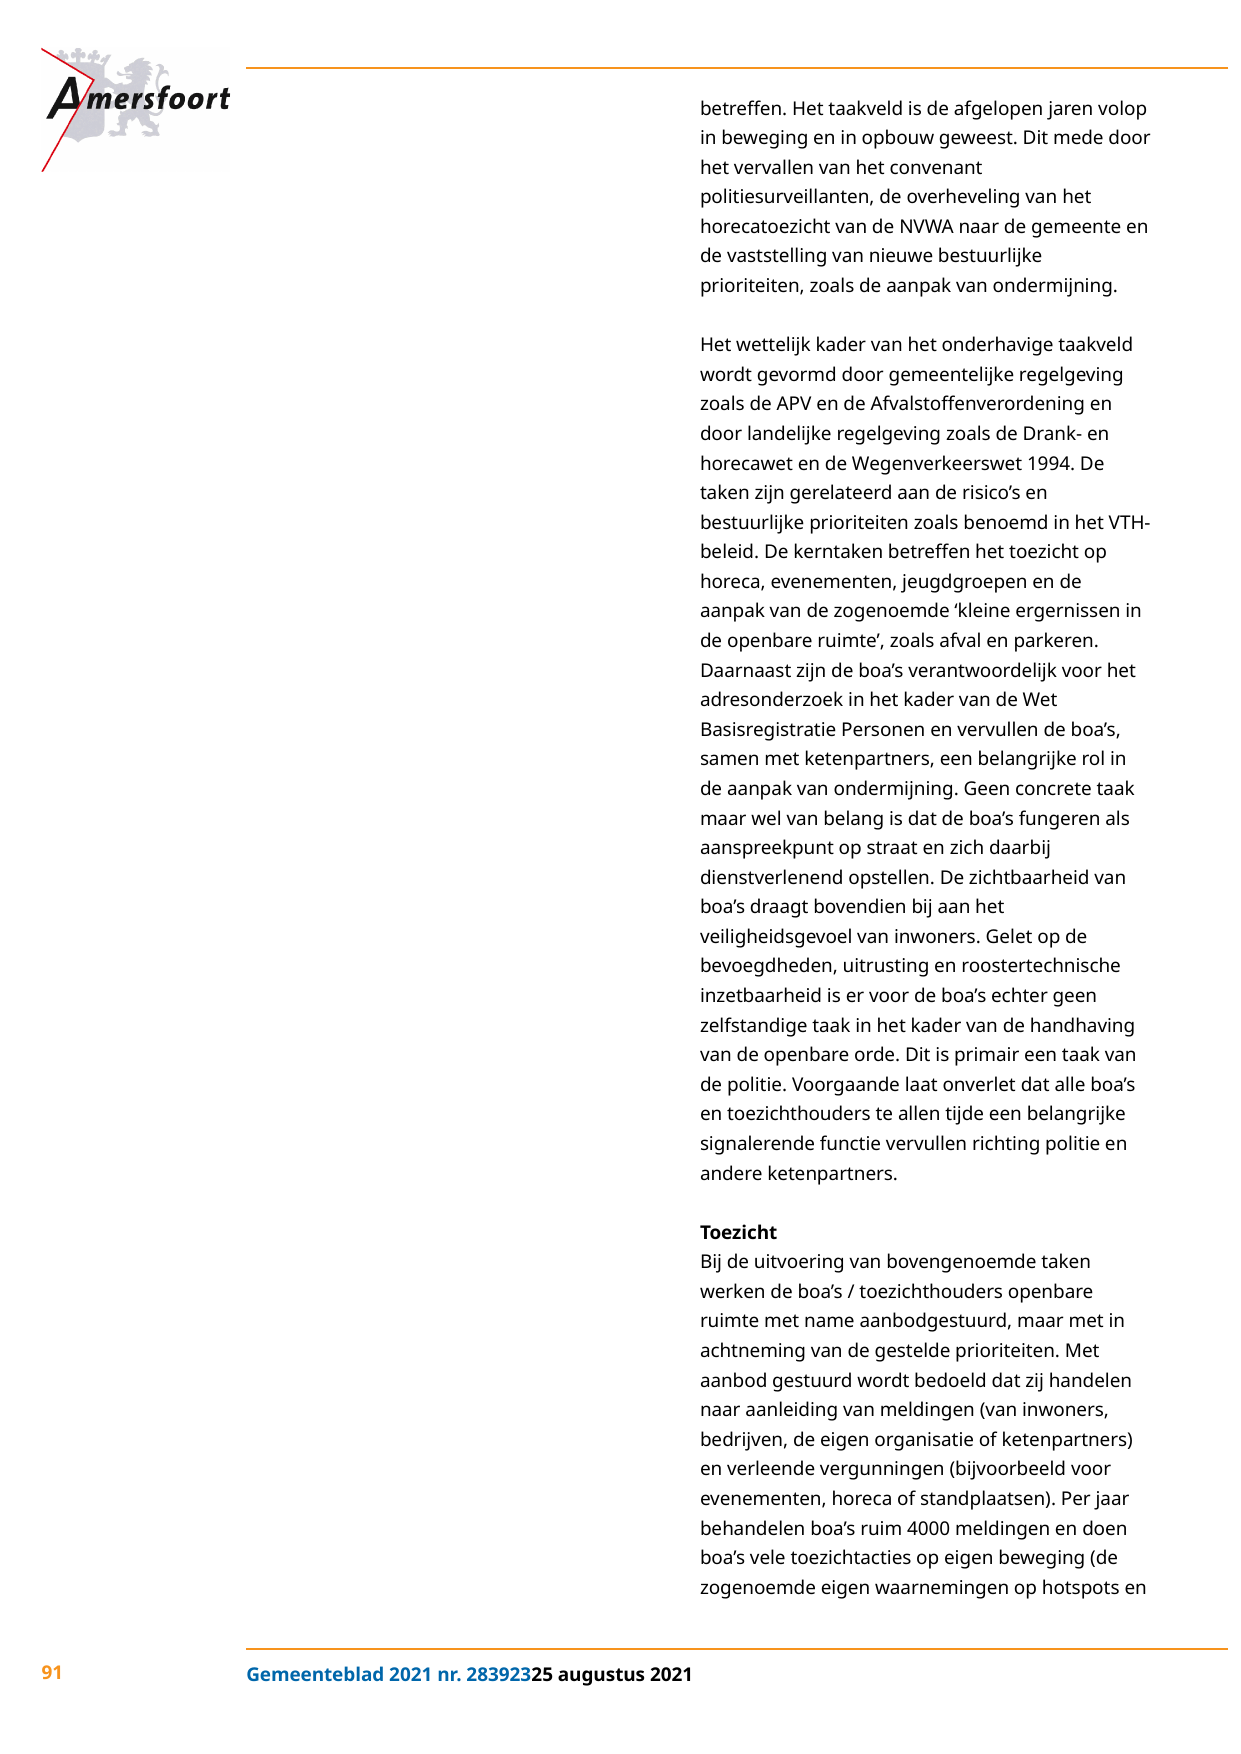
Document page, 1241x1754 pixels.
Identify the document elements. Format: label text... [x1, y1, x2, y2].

picture [41, 47, 231, 172]
table_cell [248, 95, 700, 1600]
table_cell betreffen. Het taakveld is de afgelopen jaren volop in beweging en in opbouw geweest. Dit mede door het vervallen van het convenant politiesurveillanten, de overheveling van het horecatoezicht van de NVWA naar de gemeente en de vaststelling van nieuwe bestuurlijke prioriteiten, zoals de aanpak van ondermijning. Het wettelijk kader van het onderhavige taakveld wordt gevormd door gemeentelijke regelgeving zoals de APV en de Afvalstoffenverordening en door landelijke regelgeving zoals de Drank- en horecawet en de Wegenverkeerswet 1994. De taken zijn gerelateerd aan de risico’s en bestuurlijke prioriteiten zoals benoemd in het VTH-beleid. De kerntaken betreffen het toezicht op horeca, evenementen, jeugdgroepen en de aanpak van de zogenoemde ‘kleine ergernissen in de openbare ruimte’, zoals afval en parkeren. Daarnaast zijn de boa’s verantwoordelijk voor het adresonderzoek in het kader van de Wet Basisregistratie Personen en vervullen de boa’s, samen met ketenpartners, een belangrijke rol in de aanpak van ondermijning. Geen concrete taak maar wel van belang is dat de boa’s fungeren als aanspreekpunt op straat en zich daarbij dienstverlenend opstellen. De zichtbaarheid van boa’s draagt bovendien bij aan het veiligheidsgevoel van inwoners. Gelet op de bevoegdheden, uitrusting en roostertechnische inzetbaarheid is er voor de boa’s echter geen zelfstandige taak in het kader van de handhaving van de openbare orde. Dit is primair een taak van de politie. Voorgaande laat onverlet dat alle boa’s en toezichthouders te allen tijde een belangrijke signalerende functie vervullen richting politie en andere ketenpartners. Toezicht Bij de uitvoering van bovengenoemde taken werken de boa’s / toezichthouders openbare ruimte met name aanbodgestuurd, maar met in achtneming van de gestelde prioriteiten. Met aanbod gestuurd wordt bedoeld dat zij handelen naar aanleiding van meldingen (van inwoners, bedrijven, de eigen organisatie of ketenpartners) en verleende vergunningen (bijvoorbeeld voor evenementen, horeca of standplaatsen). Per jaar behandelen boa’s ruim 4000 meldingen en doen boa’s vele toezichtacties op eigen beweging (de zogenoemde eigen waarnemingen op hotspots en [700, 95, 1152, 1600]
